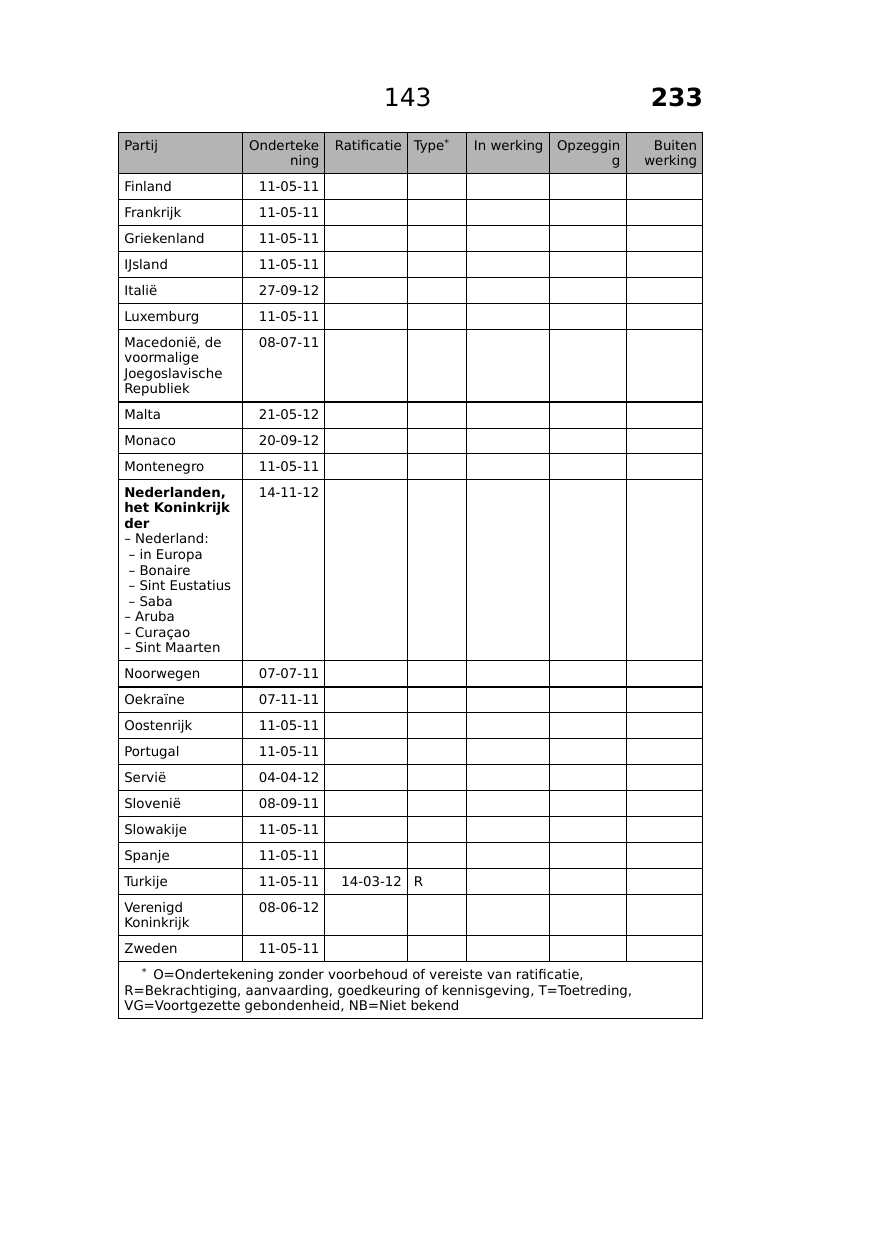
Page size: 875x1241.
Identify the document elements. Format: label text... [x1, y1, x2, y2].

table_cell [325, 765, 407, 790]
table_cell [550, 640, 626, 660]
table_cell 11-05-11 [243, 252, 324, 277]
table_cell Finland [119, 174, 242, 199]
table_cell [550, 252, 626, 277]
table_header Opzegging [550, 133, 626, 173]
table_cell [467, 547, 549, 563]
table_cell Servië [119, 765, 242, 790]
table_cell [325, 547, 407, 563]
table_cell [325, 791, 407, 816]
table_cell [408, 688, 466, 712]
table_cell [325, 594, 407, 609]
table_cell [325, 713, 407, 738]
table_cell [467, 817, 549, 842]
table_cell [325, 936, 407, 961]
table_cell 11-05-11 [243, 226, 324, 251]
table_cell [325, 454, 407, 479]
table_cell Slowakije [119, 817, 242, 842]
table_cell [408, 578, 466, 594]
table_cell [627, 640, 702, 660]
table_cell Zweden [119, 936, 242, 961]
table_cell 11-05-11 [243, 843, 324, 868]
table_cell 21-05-12 [243, 403, 324, 427]
table_cell [627, 594, 702, 609]
table_cell [627, 547, 702, 563]
table_cell [408, 330, 466, 401]
table_cell [627, 304, 702, 329]
table_cell Oekraïne [119, 688, 242, 712]
table_cell [467, 174, 549, 199]
table_cell [408, 200, 466, 225]
table_header Buiten werking [627, 133, 702, 173]
table_cell 11-05-11 [243, 713, 324, 738]
table_cell Oostenrijk [119, 713, 242, 738]
table_cell 08-07-11 [243, 330, 324, 401]
table_cell [325, 226, 407, 251]
table_cell [408, 640, 466, 660]
table_cell [550, 278, 626, 303]
table_cell [325, 625, 407, 640]
table_cell [408, 454, 466, 479]
table_cell [467, 480, 549, 532]
table_cell [550, 429, 626, 453]
table_cell [408, 174, 466, 199]
table_cell [467, 713, 549, 738]
table_cell Monaco [119, 429, 242, 453]
table_cell [467, 625, 549, 640]
table_cell – Sint Eustatius [119, 578, 242, 594]
table_cell [467, 403, 549, 427]
table_cell [467, 640, 549, 660]
table_cell [627, 403, 702, 427]
table_cell [627, 936, 702, 961]
table_header Ondertekening [243, 133, 324, 173]
table_cell [325, 252, 407, 277]
table_cell [467, 869, 549, 894]
table_cell Spanje [119, 843, 242, 868]
table_cell [325, 688, 407, 712]
table_cell [627, 895, 702, 935]
table_cell Portugal [119, 739, 242, 764]
table_cell 11-05-11 [243, 869, 324, 894]
table_cell [325, 609, 407, 625]
table_cell [467, 278, 549, 303]
table_cell [467, 594, 549, 609]
table_cell [627, 843, 702, 868]
table_cell – Sint Maarten [119, 640, 242, 660]
table_cell Luxemburg [119, 304, 242, 329]
table_cell [627, 817, 702, 842]
table_cell [550, 403, 626, 427]
table_cell [550, 200, 626, 225]
table_cell 11-05-11 [243, 936, 324, 961]
table_cell – Saba [119, 594, 242, 609]
table_cell [325, 429, 407, 453]
table_cell * O=Ondertekening zonder voorbehoud of vereiste van ratificatie, R=Bekrachtiging, aanvaarding, goedkeuring of kennisgeving, T=Toetreding, VG=Voortgezette gebondenheid, NB=Niet bekend [119, 962, 702, 1018]
table_cell [627, 713, 702, 738]
table_cell [550, 739, 626, 764]
table_cell [550, 625, 626, 640]
table_cell [467, 739, 549, 764]
table_cell [627, 252, 702, 277]
table_cell – Curaçao [119, 625, 242, 640]
table_cell [550, 578, 626, 594]
table_cell [627, 688, 702, 712]
table_cell [550, 609, 626, 625]
table_cell – Bonaire [119, 563, 242, 578]
table_cell [325, 532, 407, 547]
table_cell [550, 547, 626, 563]
table_cell [325, 174, 407, 199]
table_cell [408, 791, 466, 816]
table_cell [325, 330, 407, 401]
table_cell – Aruba [119, 609, 242, 625]
table_cell [627, 578, 702, 594]
table_cell [243, 578, 324, 594]
table_cell [408, 252, 466, 277]
table_cell [243, 547, 324, 563]
table_cell [325, 817, 407, 842]
table_cell Griekenland [119, 226, 242, 251]
table_cell [550, 713, 626, 738]
table_cell [627, 765, 702, 790]
table_cell 07-11-11 [243, 688, 324, 712]
table_cell Frankrijk [119, 200, 242, 225]
table_cell [627, 869, 702, 894]
table_cell [408, 532, 466, 547]
table_cell [550, 563, 626, 578]
table_cell [408, 429, 466, 453]
table_cell [467, 609, 549, 625]
table_cell [550, 791, 626, 816]
table_cell 20-09-12 [243, 429, 324, 453]
table_cell [467, 936, 549, 961]
table_cell [627, 609, 702, 625]
table_cell [467, 791, 549, 816]
table_cell [325, 563, 407, 578]
table_cell [408, 739, 466, 764]
table_cell 11-05-11 [243, 200, 324, 225]
table_cell [408, 661, 466, 686]
table_cell Verenigd Koninkrijk [119, 895, 242, 935]
table_cell – Nederland: [119, 532, 242, 547]
table_cell [550, 817, 626, 842]
table_cell [467, 688, 549, 712]
table_cell [550, 869, 626, 894]
table_cell 07-07-11 [243, 661, 324, 686]
table_cell 11-05-11 [243, 174, 324, 199]
table_cell [243, 609, 324, 625]
table_cell [408, 304, 466, 329]
table_cell [550, 174, 626, 199]
table_cell [550, 532, 626, 547]
table_cell 11-05-11 [243, 454, 324, 479]
table_cell [243, 563, 324, 578]
table_cell 11-05-11 [243, 304, 324, 329]
table_cell [550, 936, 626, 961]
table_cell [627, 429, 702, 453]
table_cell [550, 594, 626, 609]
table_cell [627, 330, 702, 401]
table_cell [467, 563, 549, 578]
table_cell [408, 278, 466, 303]
table_cell [550, 226, 626, 251]
table_cell [325, 304, 407, 329]
table_cell [627, 174, 702, 199]
table_header Type* [408, 133, 466, 173]
table_cell 27-09-12 [243, 278, 324, 303]
table_cell [243, 594, 324, 609]
table_cell [325, 278, 407, 303]
table_cell [408, 936, 466, 961]
table_cell 08-06-12 [243, 895, 324, 935]
table_cell [408, 713, 466, 738]
table_cell [467, 304, 549, 329]
table_cell [243, 532, 324, 547]
table_cell [325, 578, 407, 594]
table_cell [408, 547, 466, 563]
table_cell Slovenië [119, 791, 242, 816]
table_cell [467, 765, 549, 790]
table_cell [550, 688, 626, 712]
table_cell 11-05-11 [243, 739, 324, 764]
table_cell Nederlanden, het Koninkrijk der [119, 480, 242, 532]
table_cell [325, 403, 407, 427]
table_cell 14-11-12 [243, 480, 324, 532]
table_cell [325, 480, 407, 532]
table_cell [467, 252, 549, 277]
table_cell [408, 594, 466, 609]
table_cell 04-04-12 [243, 765, 324, 790]
table_cell [408, 765, 466, 790]
table_cell [408, 625, 466, 640]
table_cell [550, 480, 626, 532]
table_cell Turkije [119, 869, 242, 894]
table_cell [627, 532, 702, 547]
table_cell [467, 895, 549, 935]
table_cell [408, 480, 466, 532]
table_cell Noorwegen [119, 661, 242, 686]
table_cell [467, 226, 549, 251]
table_cell 08-09-11 [243, 791, 324, 816]
table_cell [408, 563, 466, 578]
table_cell [550, 454, 626, 479]
table_cell [550, 895, 626, 935]
table_cell [627, 200, 702, 225]
table_cell [627, 226, 702, 251]
table_cell [408, 609, 466, 625]
table_cell [627, 563, 702, 578]
table_cell 14-03-12 [325, 869, 407, 894]
table_cell [467, 200, 549, 225]
table_cell [325, 843, 407, 868]
table_cell [243, 625, 324, 640]
table_cell IJsland [119, 252, 242, 277]
table_cell [550, 661, 626, 686]
table_cell [408, 403, 466, 427]
table_cell Malta [119, 403, 242, 427]
table_cell Macedonië, de voormalige Joegoslavische Republiek [119, 330, 242, 401]
table_cell [627, 791, 702, 816]
table_header Ratificatie [325, 133, 407, 173]
table_cell [627, 278, 702, 303]
table_cell [467, 330, 549, 401]
table_cell Montenegro [119, 454, 242, 479]
table_cell [550, 843, 626, 868]
table_cell [550, 765, 626, 790]
table_cell [627, 480, 702, 532]
table_cell [467, 843, 549, 868]
table_cell [325, 739, 407, 764]
table_cell [408, 226, 466, 251]
table_cell [467, 429, 549, 453]
table_cell [243, 640, 324, 660]
table_cell [408, 817, 466, 842]
table_header Partij [119, 133, 242, 173]
table_cell [467, 454, 549, 479]
table_cell [467, 578, 549, 594]
table_cell [325, 200, 407, 225]
table_cell 11-05-11 [243, 817, 324, 842]
table_cell [467, 532, 549, 547]
table_cell R [408, 869, 466, 894]
table_cell [325, 895, 407, 935]
table_cell [627, 661, 702, 686]
table_cell [467, 661, 549, 686]
table_cell [408, 895, 466, 935]
table_cell [325, 661, 407, 686]
table_cell [627, 454, 702, 479]
table_header In werking [467, 133, 549, 173]
table_cell – in Europa [119, 547, 242, 563]
table_cell [627, 625, 702, 640]
table_cell [408, 843, 466, 868]
table_cell [627, 739, 702, 764]
table_cell Italië [119, 278, 242, 303]
table_cell [550, 304, 626, 329]
table_cell [325, 640, 407, 660]
table_cell [550, 330, 626, 401]
